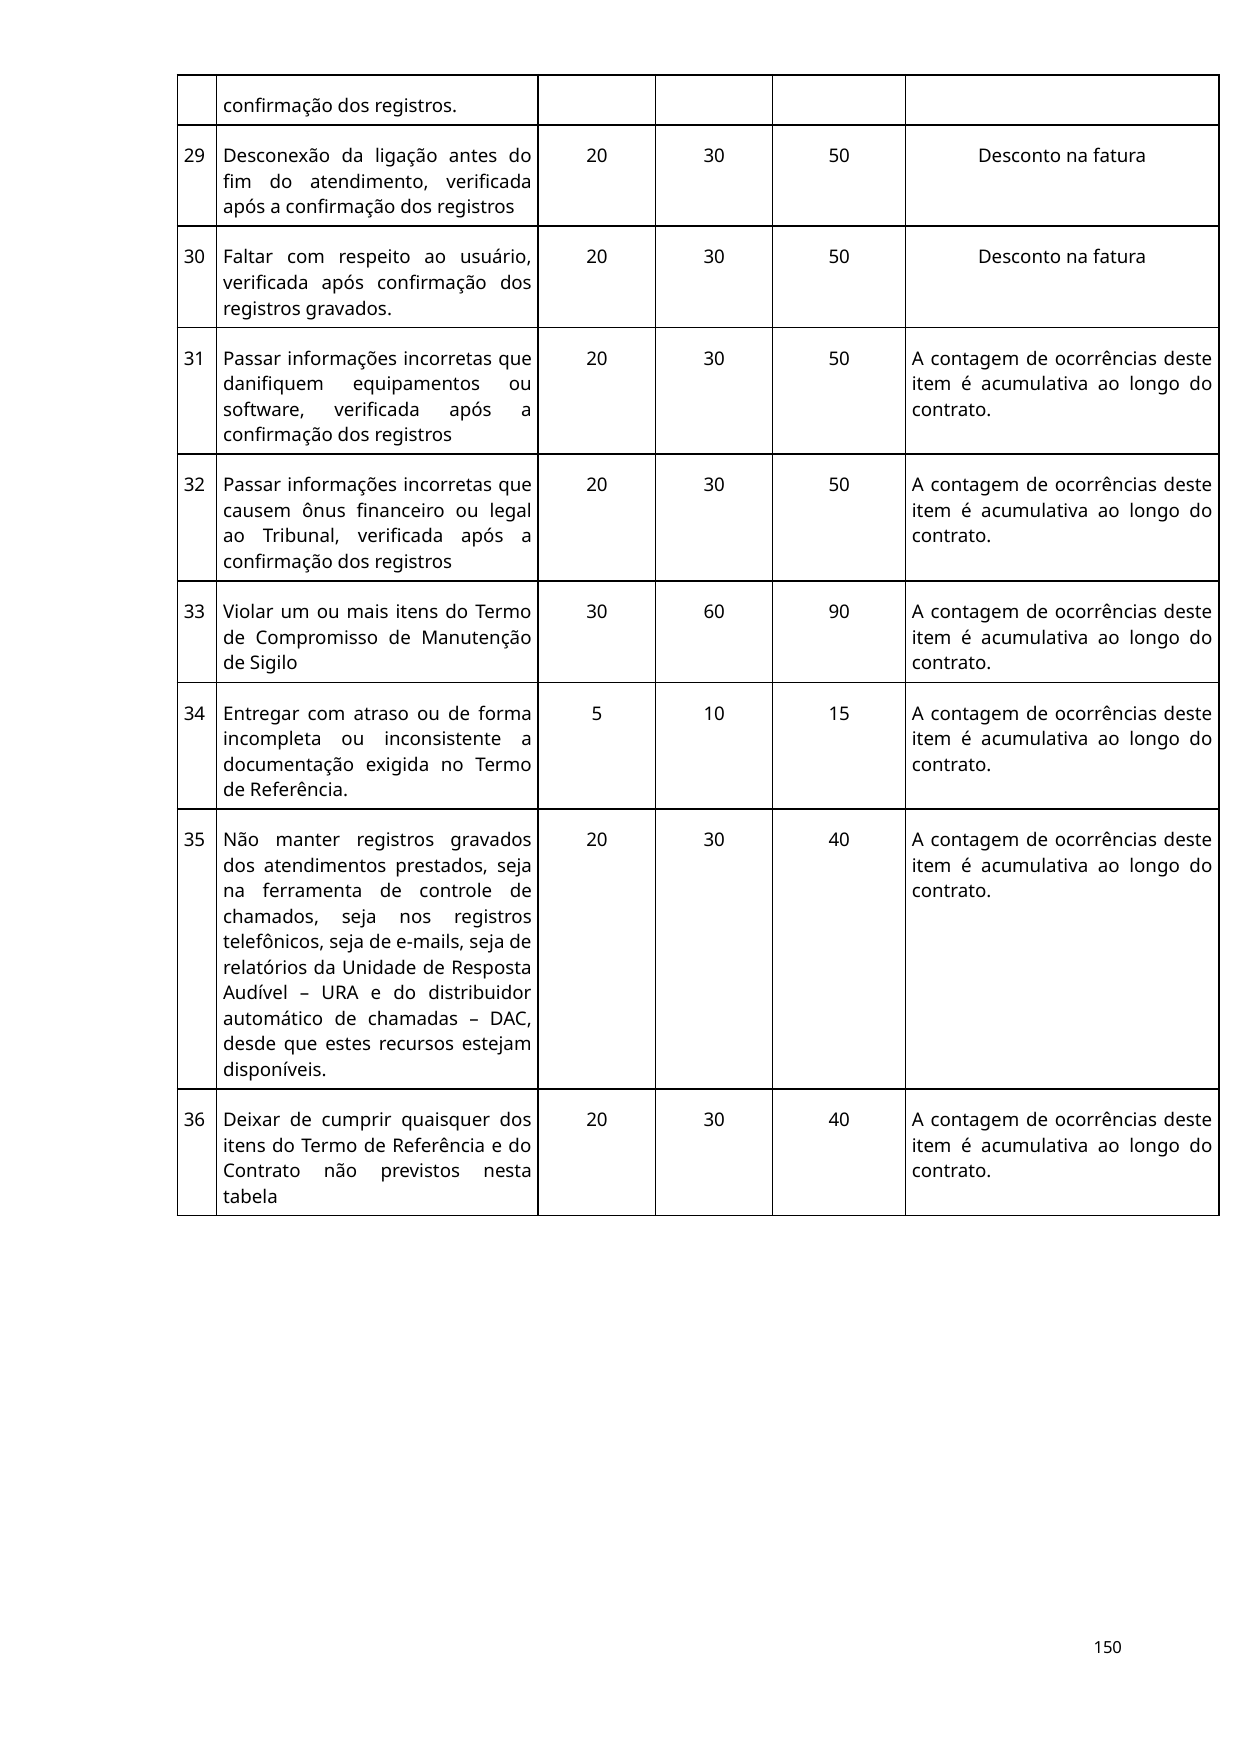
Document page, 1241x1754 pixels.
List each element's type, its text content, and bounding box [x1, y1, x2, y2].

table_cell 20 [539, 126, 655, 225]
table_cell 20 [539, 1090, 655, 1215]
table_cell [539, 76, 655, 124]
table_cell 31 [178, 328, 216, 453]
table_cell A contagem de ocorrências deste item é acumulativa ao longo do contrato. [906, 582, 1218, 681]
table_cell 40 [773, 1090, 905, 1215]
table_cell 5 [539, 683, 655, 808]
table_cell 10 [656, 683, 772, 808]
table_cell 90 [773, 582, 905, 681]
table_cell 50 [773, 227, 905, 327]
table_cell 36 [178, 1090, 216, 1215]
table_cell Desconto na fatura [906, 126, 1218, 225]
table_cell 30 [656, 227, 772, 327]
table_cell 15 [773, 683, 905, 808]
table_cell 30 [178, 227, 216, 327]
table_cell 32 [178, 455, 216, 580]
table_cell A contagem de ocorrências deste item é acumulativa ao longo do contrato. [906, 455, 1218, 580]
table_cell 20 [539, 810, 655, 1088]
table_cell 34 [178, 683, 216, 808]
table_cell 30 [539, 582, 655, 681]
table_cell 30 [656, 328, 772, 453]
table_cell 20 [539, 227, 655, 327]
table_cell 35 [178, 810, 216, 1088]
table_cell Não manter registros gravados dos atendimentos prestados, seja na ferramenta de controle de chamados, seja nos registros telefônicos, seja de e-mails, seja de relatórios da Unidade de Resposta Audível – URA e do distribuidor automático de chamadas – DAC, desde que estes recursos estejam disponíveis. [217, 810, 537, 1088]
table_cell [178, 76, 216, 124]
table_cell A contagem de ocorrências deste item é acumulativa ao longo do contrato. [906, 328, 1218, 453]
table_cell 20 [539, 455, 655, 580]
table_cell 30 [656, 126, 772, 225]
table_cell 50 [773, 126, 905, 225]
table_cell [656, 76, 772, 124]
table_cell Deixar de cumprir quaisquer dos itens do Termo de Referência e do Contrato não previstos nesta tabela [217, 1090, 537, 1215]
table_cell A contagem de ocorrências deste item é acumulativa ao longo do contrato. [906, 1090, 1218, 1215]
table_cell [906, 76, 1218, 124]
table_cell Faltar com respeito ao usuário, verificada após confirmação dos registros gravados. [217, 227, 537, 327]
table_cell 40 [773, 810, 905, 1088]
table_cell Passar informações incorretas que causem ônus financeiro ou legal ao Tribunal, verificada após a confirmação dos registros [217, 455, 537, 580]
table_cell Passar informações incorretas que danifiquem equipamentos ou software, verificada após a confirmação dos registros [217, 328, 537, 453]
table_cell Desconexão da ligação antes do fim do atendimento, verificada após a confirmação dos registros [217, 126, 537, 225]
table_cell 50 [773, 455, 905, 580]
table_cell 60 [656, 582, 772, 681]
table_cell 30 [656, 455, 772, 580]
table_cell Entregar com atraso ou de forma incompleta ou inconsistente a documentação exigida no Termo de Referência. [217, 683, 537, 808]
table_cell 30 [656, 1090, 772, 1215]
table_cell confirmação dos registros. [217, 76, 537, 124]
table_cell Violar um ou mais itens do Termo de Compromisso de Manutenção de Sigilo [217, 582, 537, 681]
table_cell Desconto na fatura [906, 227, 1218, 327]
table_cell 50 [773, 328, 905, 453]
table_cell 33 [178, 582, 216, 681]
table_cell 30 [656, 810, 772, 1088]
table_cell A contagem de ocorrências deste item é acumulativa ao longo do contrato. [906, 683, 1218, 808]
table_cell A contagem de ocorrências deste item é acumulativa ao longo do contrato. [906, 810, 1218, 1088]
table_cell 20 [539, 328, 655, 453]
table_cell [773, 76, 905, 124]
table_cell 29 [178, 126, 216, 225]
